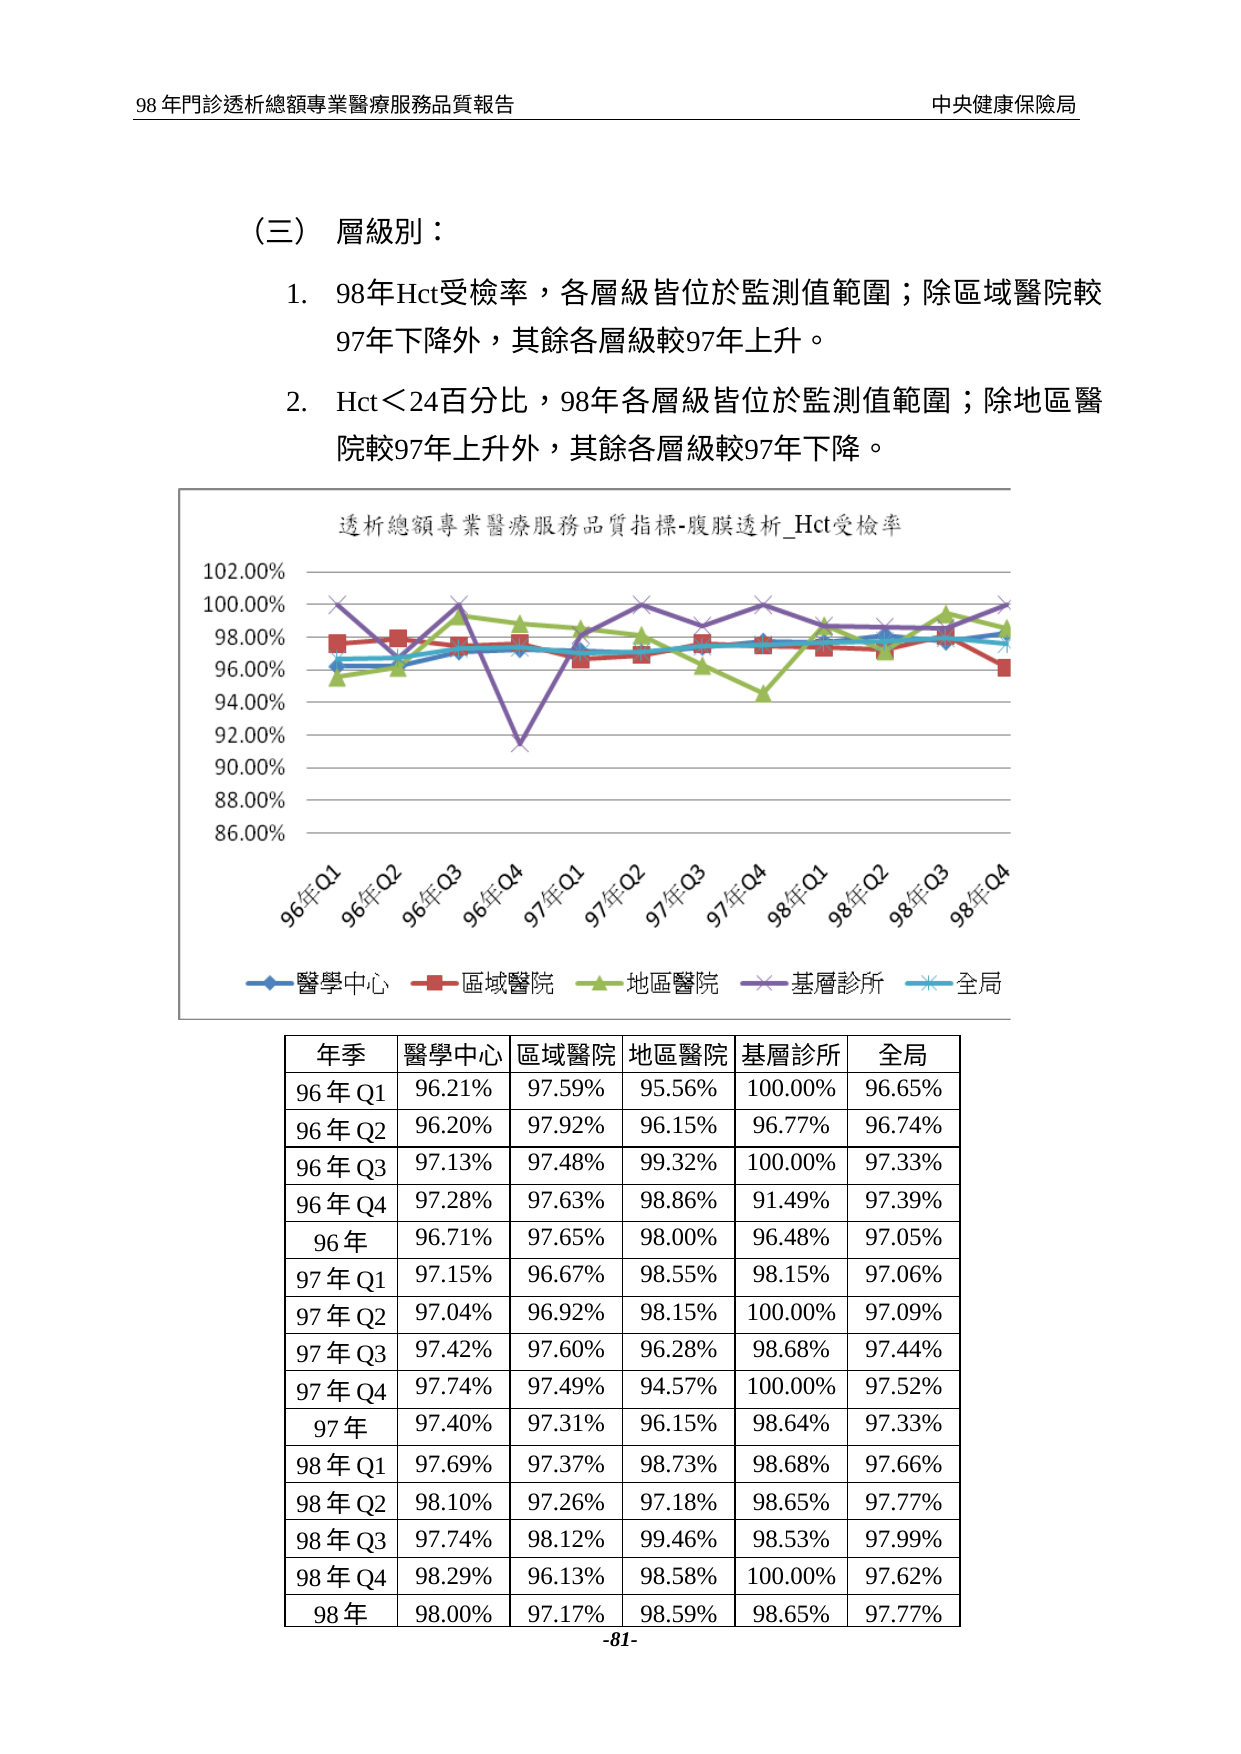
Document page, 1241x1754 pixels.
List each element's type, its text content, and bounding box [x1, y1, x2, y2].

table_cell 97.49% [511, 1371, 622, 1407]
table_cell 96.65% [848, 1073, 959, 1109]
table_cell 97.40% [398, 1409, 509, 1445]
table_cell 97.15% [398, 1259, 509, 1296]
table_cell 97.62% [848, 1558, 959, 1594]
table_cell 96.71% [398, 1222, 509, 1258]
table_cell 97.63% [511, 1185, 622, 1221]
table_cell 97.39% [848, 1185, 959, 1221]
table_cell 99.32% [623, 1148, 734, 1184]
table_cell 98.65% [736, 1595, 847, 1626]
table_cell 98年 [286, 1595, 397, 1626]
table_cell 100.00% [736, 1371, 847, 1407]
table_cell 98.00% [398, 1595, 509, 1626]
table_cell 96年 [286, 1222, 397, 1258]
table_cell 97.26% [511, 1483, 622, 1519]
table_cell 98.68% [736, 1334, 847, 1370]
table_cell 99.46% [623, 1520, 734, 1557]
table_cell 97.77% [848, 1595, 959, 1626]
table_header 醫學中心 [398, 1036, 509, 1072]
table_cell 98年Q4 [286, 1558, 397, 1594]
table_cell 97年Q2 [286, 1297, 397, 1333]
table_cell 97.66% [848, 1446, 959, 1482]
table_cell 97.77% [848, 1483, 959, 1519]
table_cell 97.13% [398, 1148, 509, 1184]
table_cell 97.37% [511, 1446, 622, 1482]
table_cell 97.60% [511, 1334, 622, 1370]
table_cell 97年Q1 [286, 1259, 397, 1296]
table_cell 96.92% [511, 1297, 622, 1333]
table_cell 97.18% [623, 1483, 734, 1519]
table_cell 97.74% [398, 1520, 509, 1557]
table_cell 96年Q3 [286, 1148, 397, 1184]
table_cell 98.53% [736, 1520, 847, 1557]
table_cell 97.33% [848, 1409, 959, 1445]
table_cell 97.17% [511, 1595, 622, 1626]
table_cell 97.04% [398, 1297, 509, 1333]
table_cell 97.06% [848, 1259, 959, 1296]
table_cell 97.09% [848, 1297, 959, 1333]
table_cell 96.28% [623, 1334, 734, 1370]
table_cell 96.67% [511, 1259, 622, 1296]
table_cell 100.00% [736, 1297, 847, 1333]
table_cell 94.57% [623, 1371, 734, 1407]
table_cell 97年Q4 [286, 1371, 397, 1407]
table_cell 98.00% [623, 1222, 734, 1258]
table_cell 97.59% [511, 1073, 622, 1109]
table_cell 96.77% [736, 1110, 847, 1146]
table_cell 98.15% [623, 1297, 734, 1333]
table_cell 97.69% [398, 1446, 509, 1482]
table_cell 97.42% [398, 1334, 509, 1370]
table_cell 97.92% [511, 1110, 622, 1146]
list 98年Hct受檢率，各層級皆位於監測值範圍；除區域醫院較97年下降外，其餘各層級較97年上升。 [286, 265, 1104, 361]
table_cell 97.99% [848, 1520, 959, 1557]
table_header 年季 [286, 1036, 397, 1072]
table_cell 96.15% [623, 1110, 734, 1146]
table_cell 98.64% [736, 1409, 847, 1445]
table_cell 98年Q3 [286, 1520, 397, 1557]
table_header 區域醫院 [511, 1036, 622, 1072]
picture [177, 488, 1011, 1020]
table_cell 97.05% [848, 1222, 959, 1258]
table_cell 97.28% [398, 1185, 509, 1221]
table_cell 100.00% [736, 1073, 847, 1109]
table_cell 91.49% [736, 1185, 847, 1221]
table_cell 96.15% [623, 1409, 734, 1445]
table_cell 97.52% [848, 1371, 959, 1407]
table_cell 97.65% [511, 1222, 622, 1258]
table_cell 100.00% [736, 1148, 847, 1184]
table_cell 96.48% [736, 1222, 847, 1258]
table_cell 97.74% [398, 1371, 509, 1407]
table_cell 97.44% [848, 1334, 959, 1370]
table_cell 98.86% [623, 1185, 734, 1221]
table_cell 95.56% [623, 1073, 734, 1109]
table_cell 98.12% [511, 1520, 622, 1557]
table_cell 96.20% [398, 1110, 509, 1146]
table_cell 96年Q4 [286, 1185, 397, 1221]
table_cell 97.48% [511, 1148, 622, 1184]
table_header 全局 [848, 1036, 959, 1072]
table_cell 96.13% [511, 1558, 622, 1594]
table_header 基層診所 [736, 1036, 847, 1072]
table_cell 96年Q1 [286, 1073, 397, 1109]
table_cell 97年Q3 [286, 1334, 397, 1370]
table_cell 96.74% [848, 1110, 959, 1146]
table_cell 97.31% [511, 1409, 622, 1445]
table_cell 98.15% [736, 1259, 847, 1296]
table_cell 98年Q2 [286, 1483, 397, 1519]
list Hct＜24百分比，98年各層級皆位於監測值範圍；除地區醫院較97年上升外，其餘各層級較97年下降。 [286, 373, 1104, 469]
table_cell 98.10% [398, 1483, 509, 1519]
table_cell 97.33% [848, 1148, 959, 1184]
table_cell 98.58% [623, 1558, 734, 1594]
table_cell 98.68% [736, 1446, 847, 1482]
table_header 地區醫院 [623, 1036, 734, 1072]
table_cell 98.29% [398, 1558, 509, 1594]
table_cell 96年Q2 [286, 1110, 397, 1146]
table_cell 96.21% [398, 1073, 509, 1109]
table_cell 98.65% [736, 1483, 847, 1519]
table_cell 98.73% [623, 1446, 734, 1482]
list 層級別： [236, 204, 1104, 252]
table_cell 98年Q1 [286, 1446, 397, 1482]
table_cell 97年 [286, 1409, 397, 1445]
table_cell 98.59% [623, 1595, 734, 1626]
table_cell 98.55% [623, 1259, 734, 1296]
table_cell 100.00% [736, 1558, 847, 1594]
